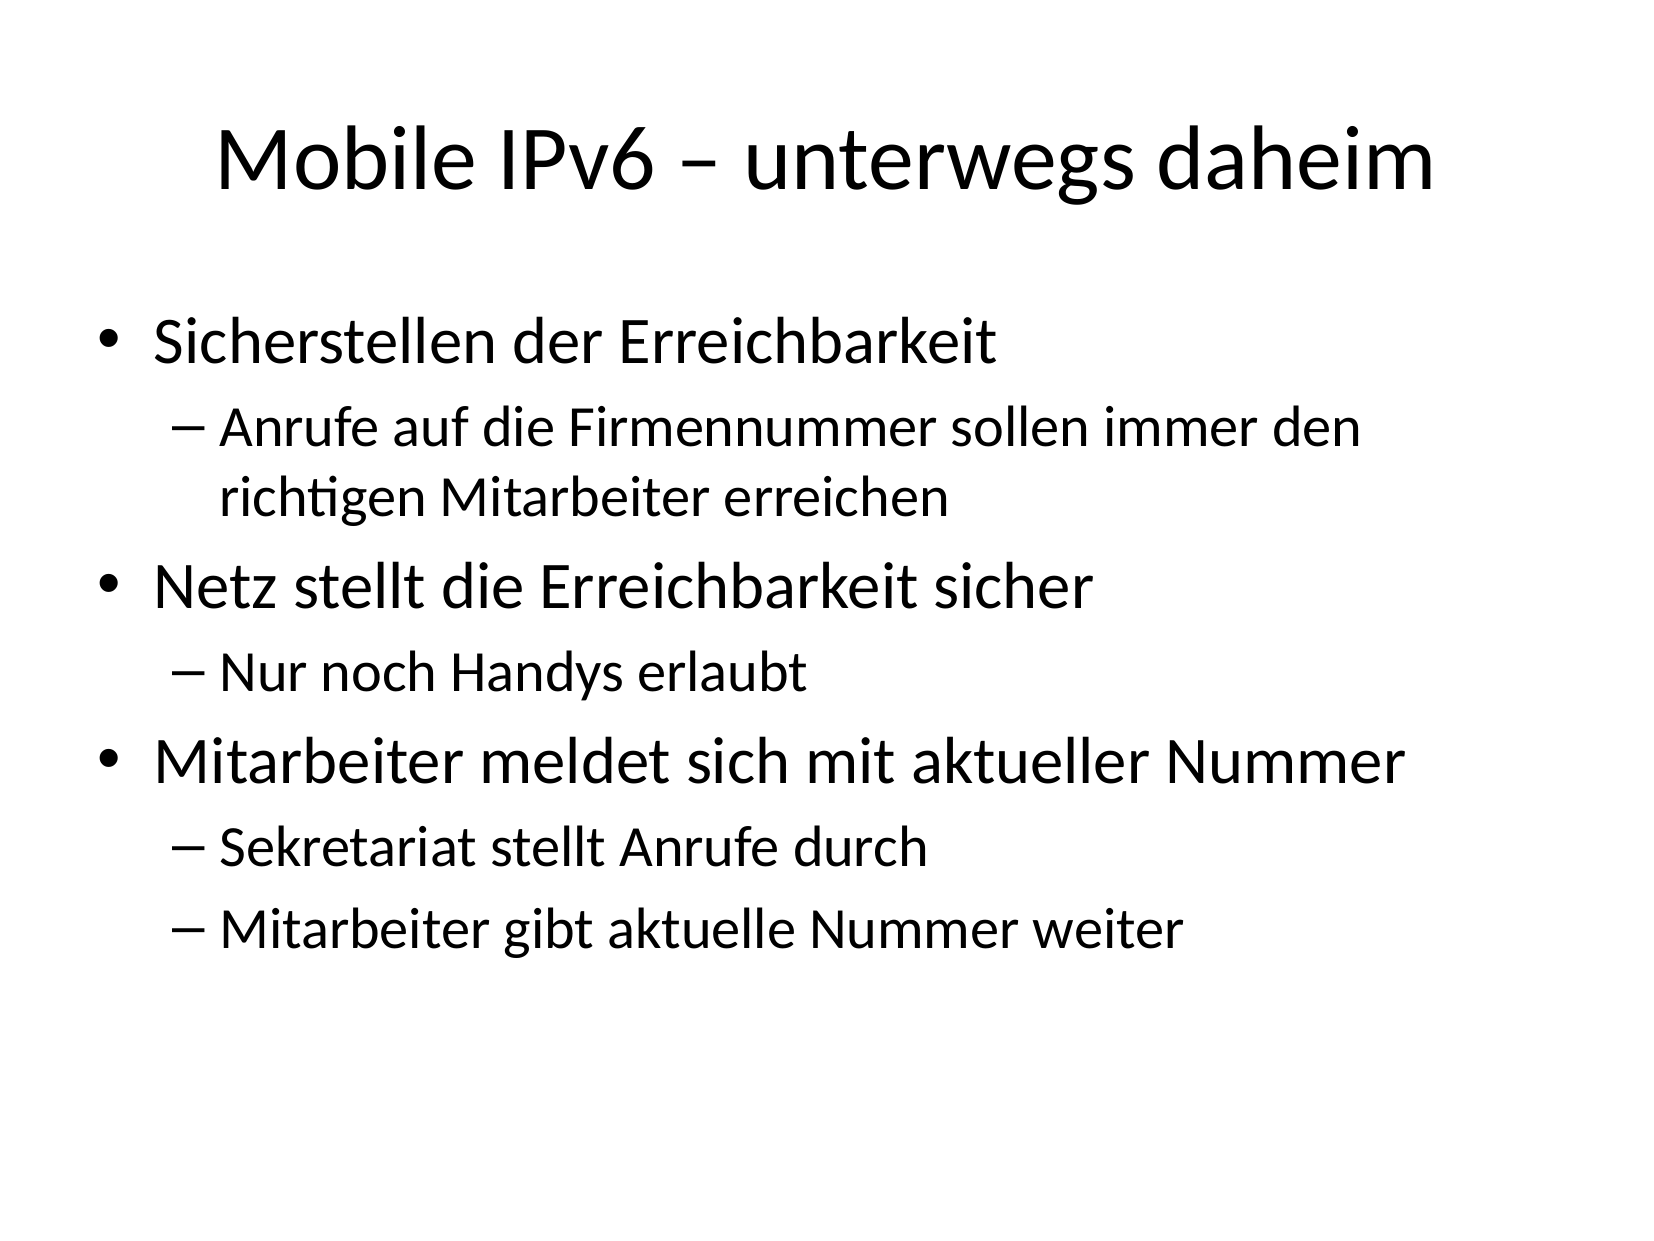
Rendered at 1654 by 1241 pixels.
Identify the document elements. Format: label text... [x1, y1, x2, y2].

list Sicherstellen der Erreichbarkeit Anrufe auf die Firmennummer sollen immer den richtigen Mitarbeiter erreichen Netz stellt die Erreichbarkeit sicher Nur noch Handys erlaubt Mitarbeiter meldet sich mit aktueller Nummer Sekretariat stellt Anrufe durch Mitarbeiter gibt aktuelle Nummer weiter [82, 289, 1571, 1108]
title Mobile IPv6 – unterwegs daheim [82, 49, 1571, 257]
